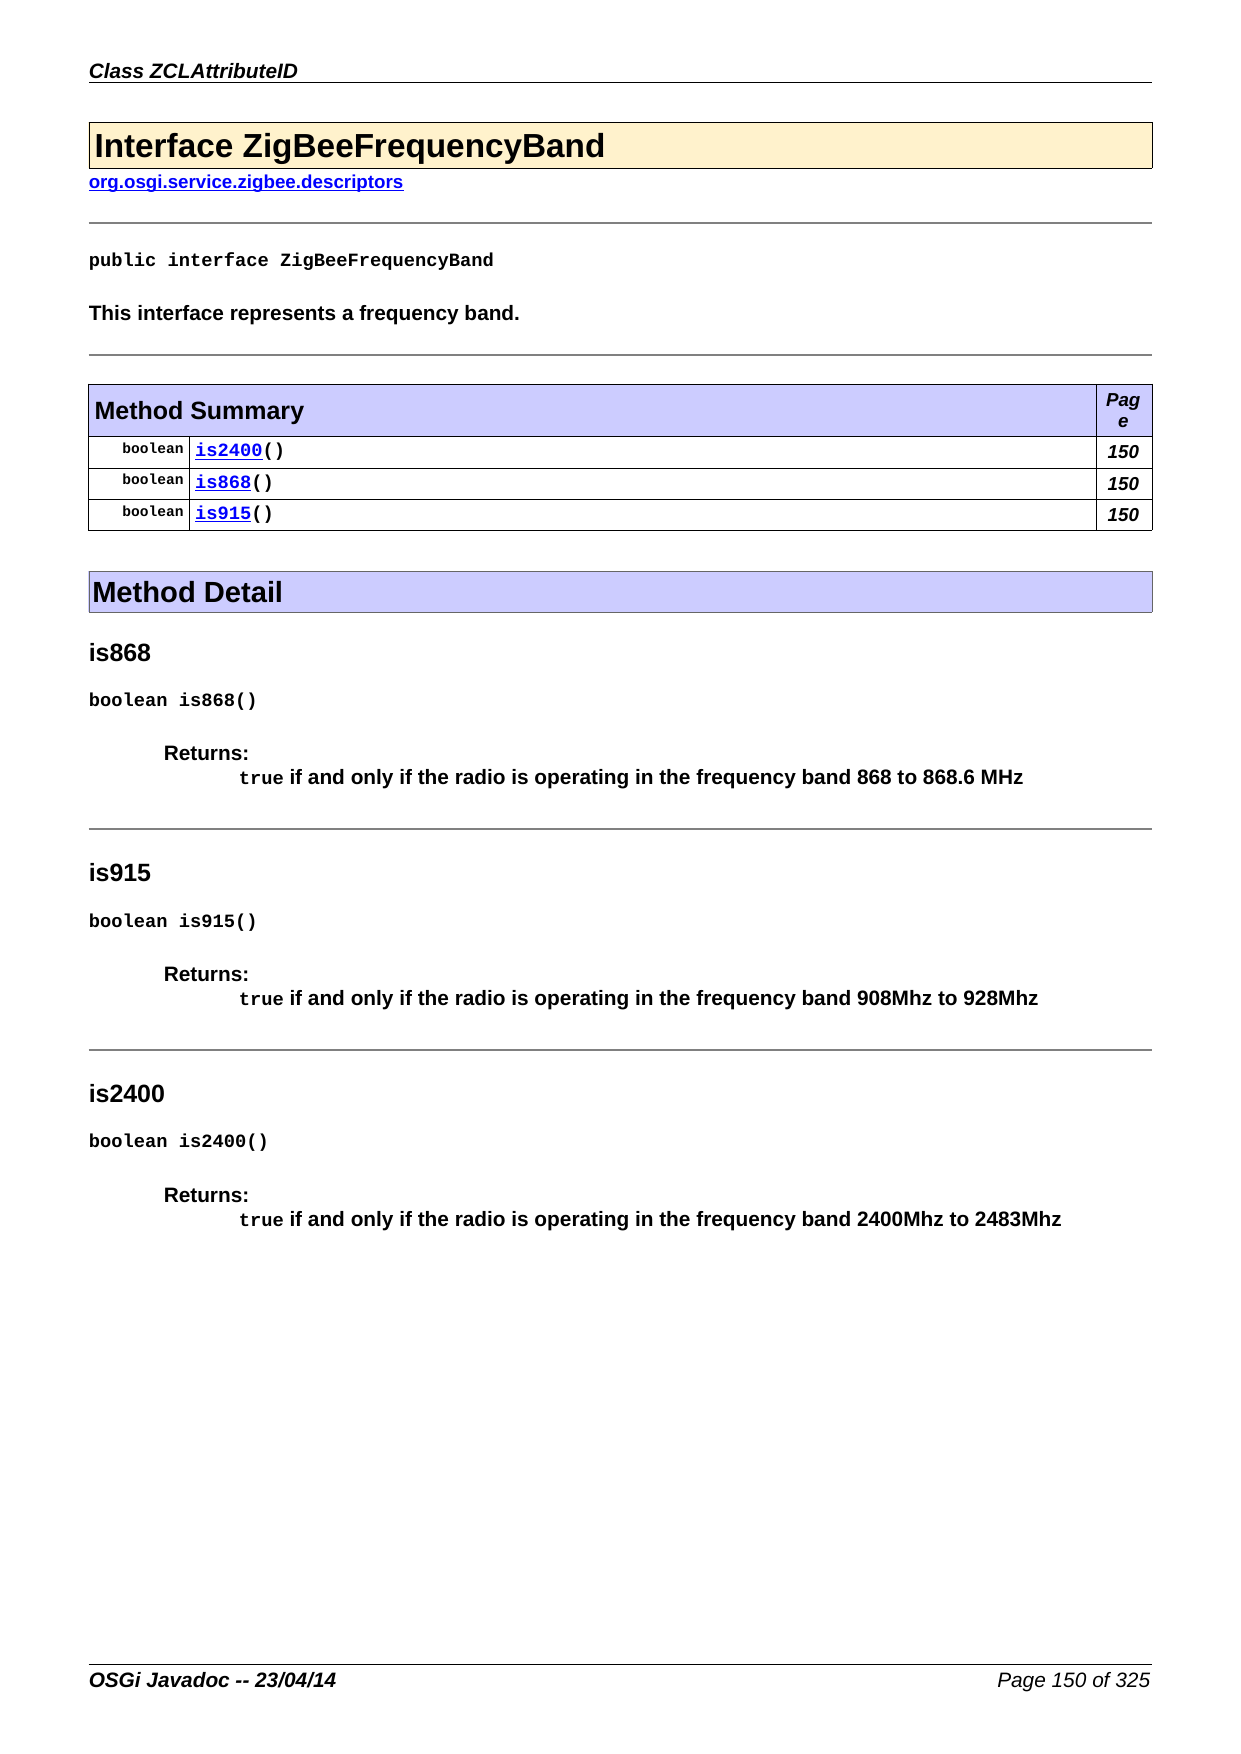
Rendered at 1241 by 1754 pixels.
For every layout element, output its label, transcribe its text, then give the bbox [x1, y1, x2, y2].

table_cell 151 [1097, 500, 1152, 530]
table_cell boolean [89, 500, 189, 530]
text Returns: [163, 741, 1152, 765]
text boolean is2400() [88, 1132, 1152, 1153]
text This interface represents a frequency band. [88, 301, 1152, 325]
table_cell 151 [1097, 437, 1152, 468]
table_cell boolean [89, 469, 189, 499]
table_cell is2400() [190, 437, 1096, 468]
table_cell 151 [1097, 469, 1152, 499]
text Returns: [163, 962, 1152, 986]
text Returns: [163, 1182, 1152, 1206]
table_cell is915() [190, 500, 1096, 530]
subtitle is915 [88, 858, 1152, 887]
subtitle is868 [88, 638, 1152, 666]
text true if and only if the radio is operating in the frequency band 868 to 868.6 MHz [238, 765, 1152, 790]
subtitle Method Detail [90, 572, 1152, 612]
subtitle is2400 [88, 1079, 1152, 1108]
table_cell is868() [190, 469, 1096, 499]
subtitle Interface ZigBeeFrequencyBand [90, 123, 1152, 168]
table_header Method Summary [89, 385, 1096, 436]
table_cell boolean [89, 437, 189, 468]
text true if and only if the radio is operating in the frequency band 2400Mhz to 2483Mhz [238, 1206, 1152, 1232]
text true if and only if the radio is operating in the frequency band 908Mhz to 928Mhz [238, 986, 1152, 1011]
text boolean is915() [88, 911, 1152, 933]
text boolean is868() [88, 691, 1152, 712]
text public interface ZigBeeFrequencyBand [88, 250, 1152, 272]
table_header Page [1097, 385, 1152, 436]
text org.osgi.service.zigbee.descriptors [88, 171, 1152, 193]
